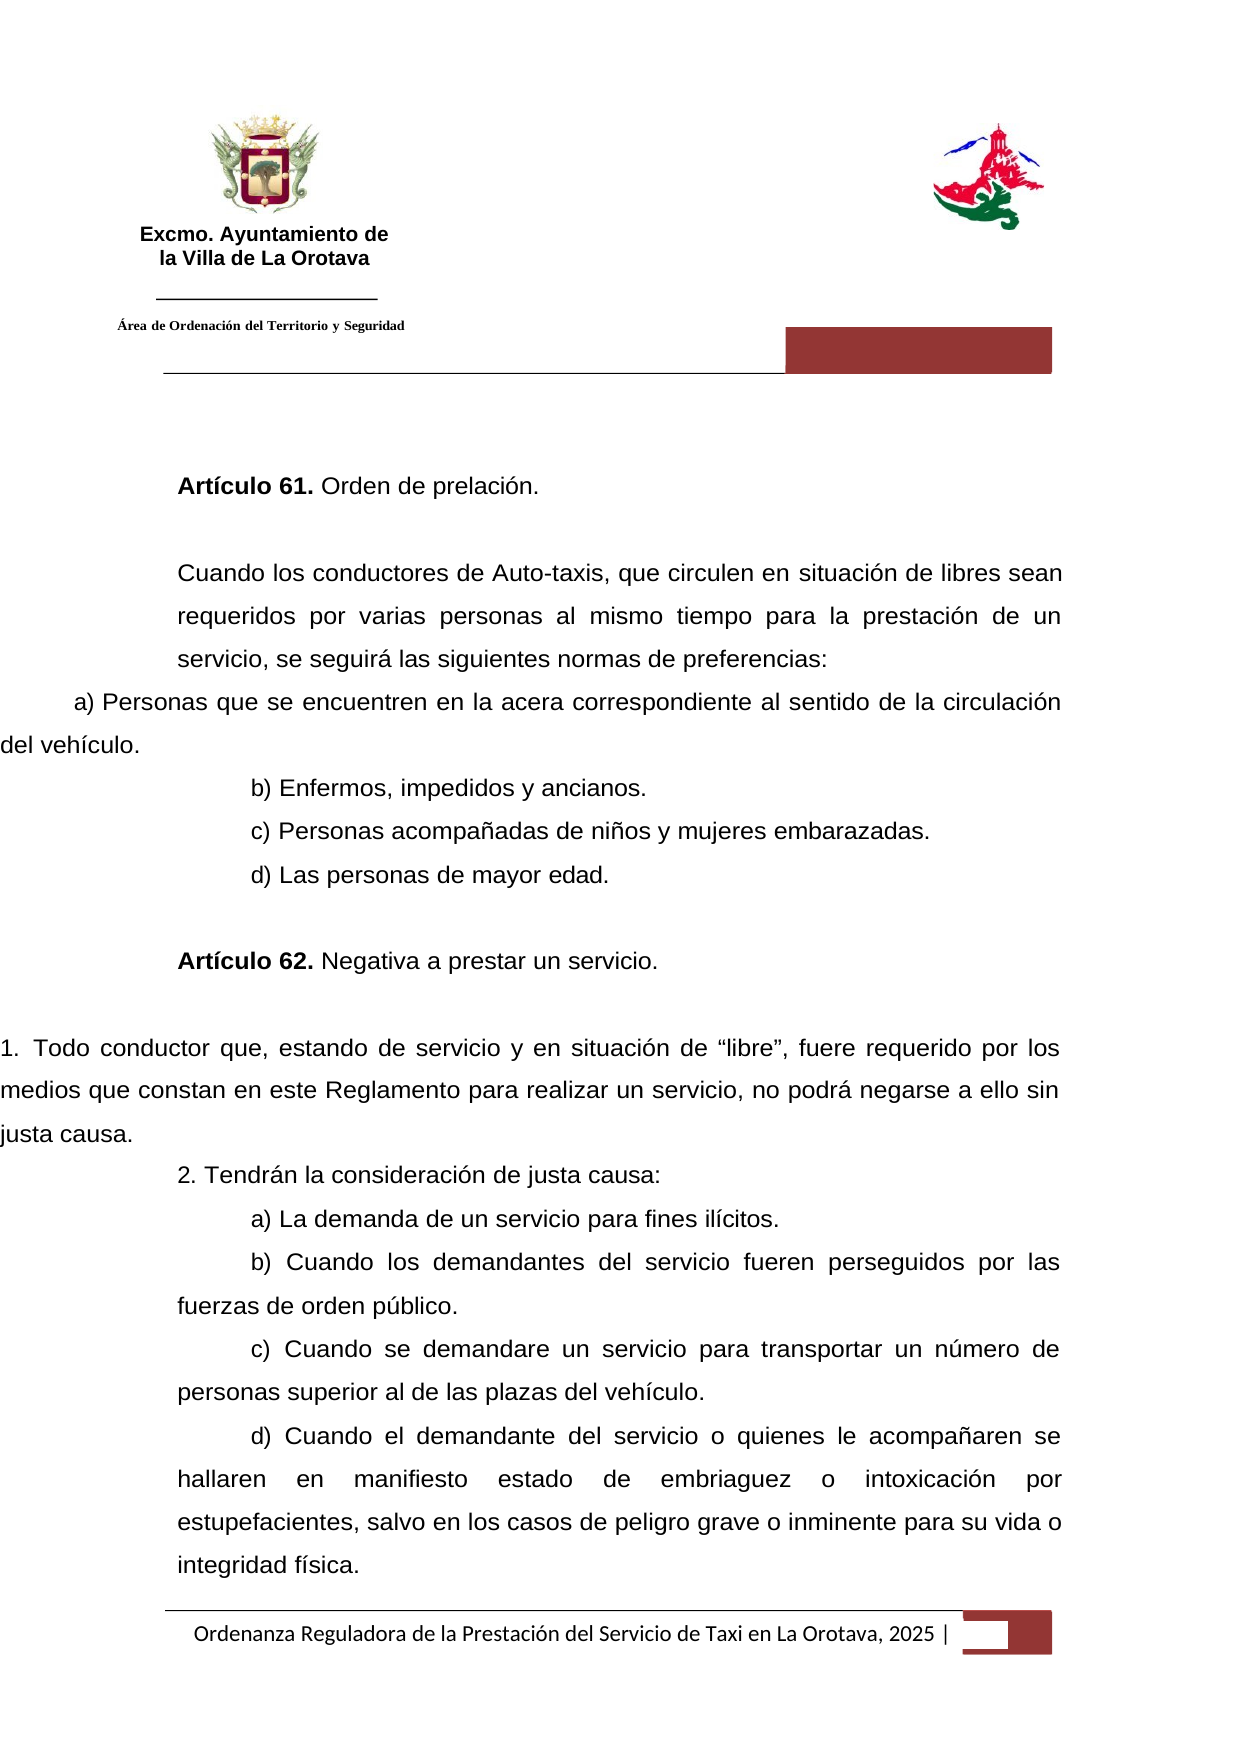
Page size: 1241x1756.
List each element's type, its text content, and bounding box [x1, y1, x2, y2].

list La demanda de un servicio para fines ilícitos. [251, 1205, 1093, 1233]
list Personas que se encuentren en la acera correspondiente al sentido de la circulación del vehículo. [0, 688, 1062, 758]
list Enfermos, impedidos y ancianos. [251, 774, 1093, 802]
list Cuando los demandantes del servicio fueren perseguidos por las fuerzas de orden público. [177, 1248, 1061, 1319]
text Artículo 62. Negativa a prestar un servicio. [177, 947, 1093, 974]
list Cuando el demandante del servicio o quienes le acompañaren se hallaren en manifiesto estado de embriaguez o intoxicación por estupefacientes, salvo en los casos de peligro grave o inminente para su vida o integridad física. [177, 1422, 1062, 1578]
list Tendrán la consideración de justa causa: [177, 1162, 1093, 1189]
list Cuando se demandare un servicio para transportar un número de personas superior al de las plazas del vehículo. [177, 1335, 1062, 1406]
list Todo conductor que, estando de servicio y en situación de “libre”, fuere requerido por los medios que constan en este Reglamento para realizar un servicio, no podrá negarse a ello sin justa causa. [0, 1033, 1062, 1147]
text Cuando los conductores de Auto-taxis, que circulen en situación de libres sean requeridos por varias personas al mismo tiempo para la prestación de un servicio, se seguirá las siguientes normas de preferencias: [177, 559, 1063, 672]
text Artículo 61. Orden de prelación. [177, 472, 1093, 500]
list Personas acompañadas de niños y mujeres embarazadas. [251, 817, 1093, 844]
list Las personas de mayor edad. [251, 861, 1093, 888]
